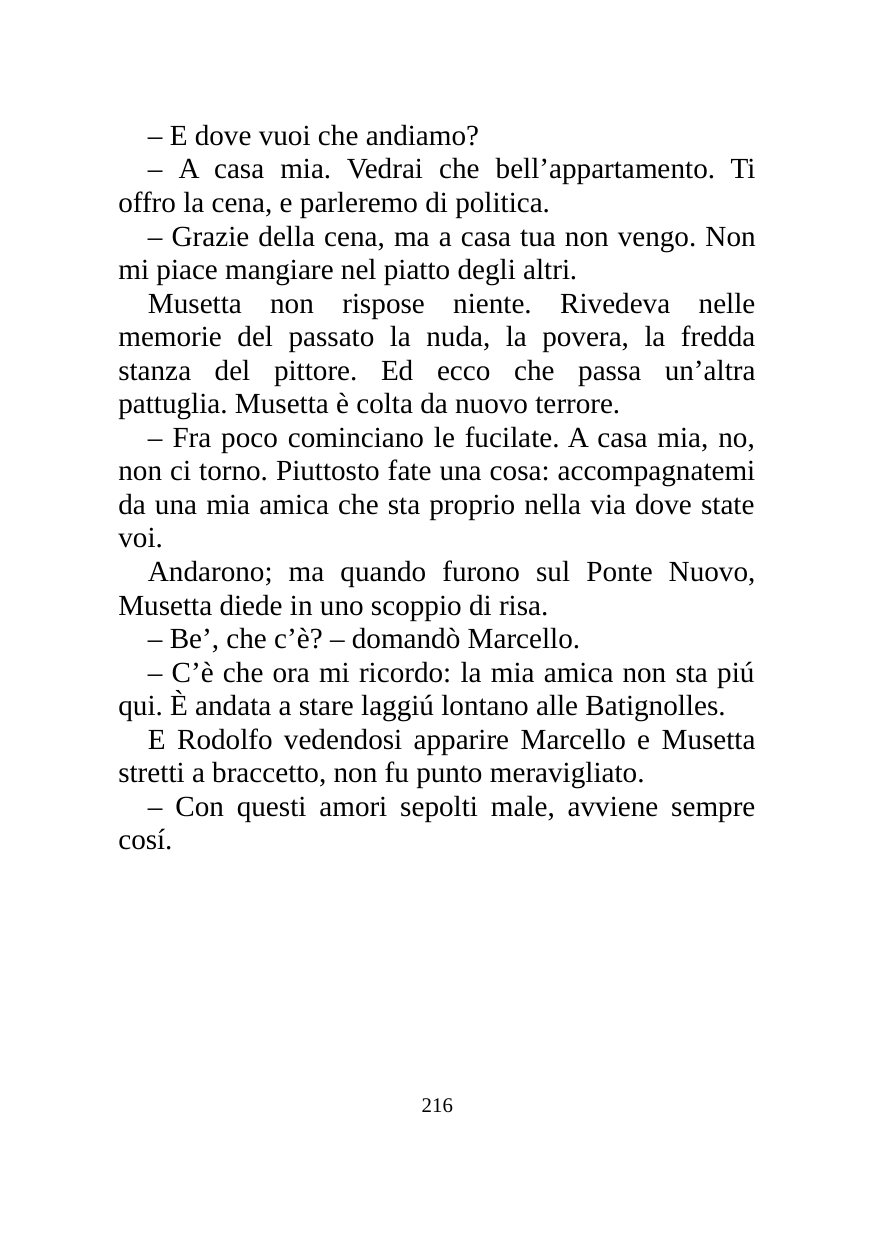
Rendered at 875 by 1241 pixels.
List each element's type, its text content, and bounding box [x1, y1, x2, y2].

text Andarono; ma quando furono sul Ponte Nuovo, Musetta diede in uno scoppio di risa. [118, 554, 756, 621]
text E Rodolfo vedendosi apparire Marcello e Musetta stretti a braccetto, non fu punto meravigliato. [118, 722, 756, 789]
text ‒ E dove vuoi che andiamo? [118, 118, 756, 152]
text Musetta non rispose niente. Rivedeva nelle memorie del passato la nuda, la povera, la fredda stanza del pittore. Ed ecco che passa un’altra pattuglia. Musetta è colta da nuovo terrore. [118, 286, 756, 420]
text ‒ Grazie della cena, ma a casa tua non vengo. Non mi piace mangiare nel piatto degli altri. [118, 219, 756, 286]
text ‒ A casa mia. Vedrai che bell’appartamento. Ti offro la cena, e parleremo di politica. [118, 152, 756, 219]
text ‒ Fra poco cominciano le fucilate. A casa mia, no, non ci torno. Piuttosto fate una cosa: accompagnatemi da una mia amica che sta proprio nella via dove state voi. [118, 420, 756, 554]
text ‒ C’è che ora mi ricordo: la mia amica non sta piú qui. È andata a stare laggiú lontano alle Batignolles. [118, 655, 756, 722]
text ‒ Be’, che c’è? ‒ domandò Marcello. [118, 621, 756, 655]
text ‒ Con questi amori sepolti male, avviene sempre cosí. [118, 789, 756, 856]
